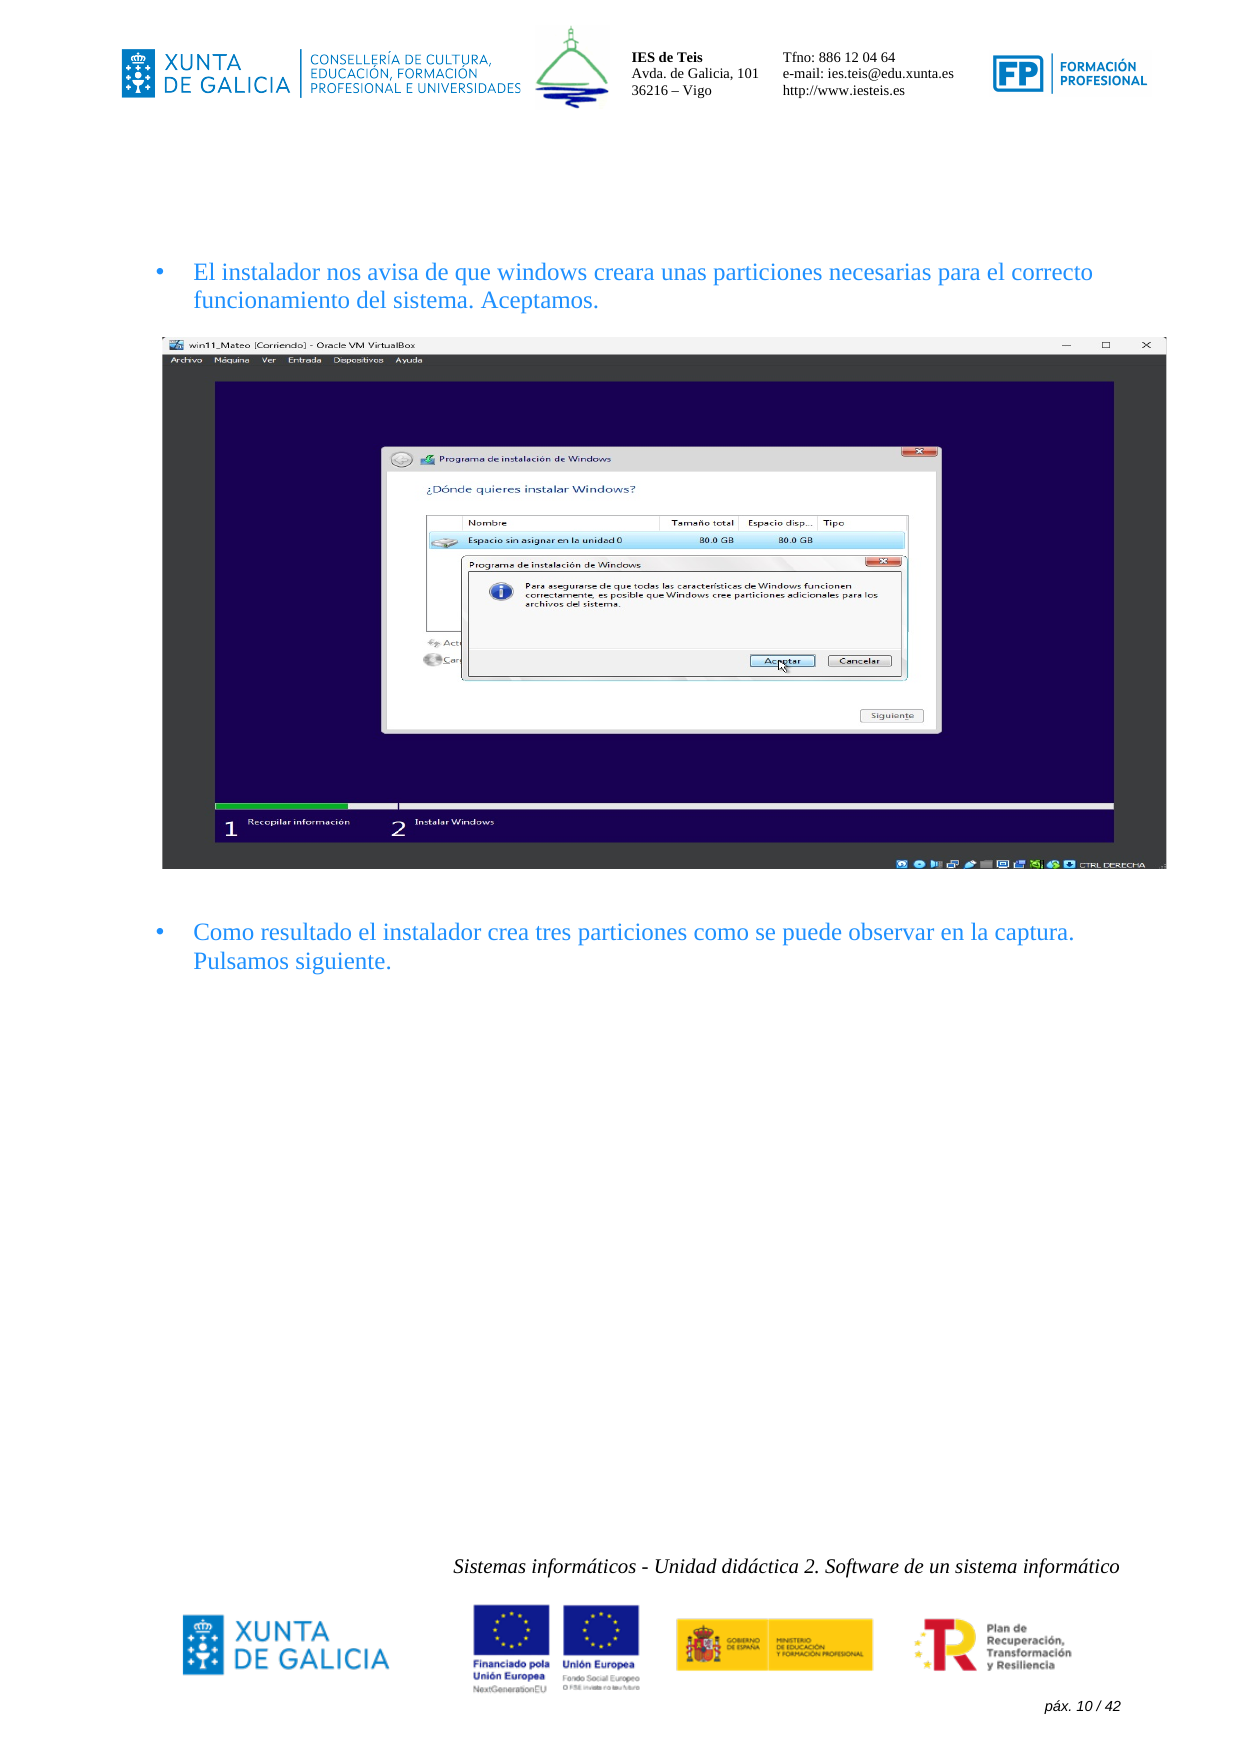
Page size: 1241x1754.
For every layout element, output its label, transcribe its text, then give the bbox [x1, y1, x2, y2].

list Como resultado el instalador crea tres particiones como se puede observar en la captura. Pulsamos siguiente. [156, 917, 1122, 974]
picture [182, 1593, 1085, 1700]
picture [534, 25, 611, 110]
picture [989, 50, 1153, 97]
picture [162, 337, 1167, 869]
list El instalador nos avisa de que windows creara unas particiones necesarias para el correcto funcionamiento del sistema. Aceptamos. [156, 257, 1122, 314]
picture [121, 49, 521, 98]
